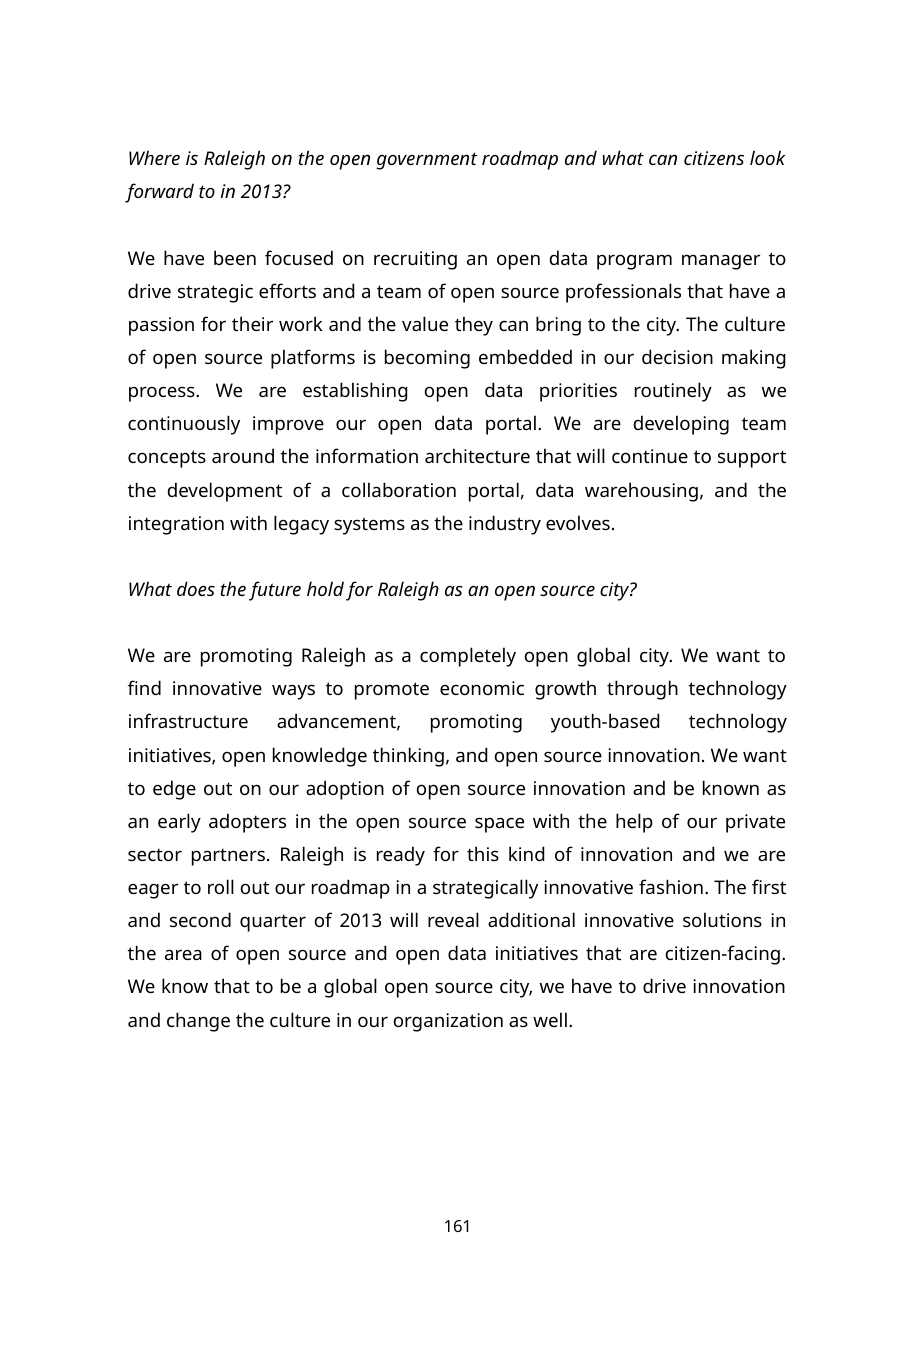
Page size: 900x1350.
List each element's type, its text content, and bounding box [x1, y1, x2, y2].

text We are promoting Raleigh as a completely open global city. We want to find innovative ways to promote economic growth through technology infrastructure advancement, promoting youth-based technology initiatives, open knowledge thinking, and open source innovation. We want to edge out on our adoption of open source innovation and be known as an early adopters in the open source space with the help of our private sector partners. Raleigh is ready for this kind of innovation and we are eager to roll out our roadmap in a strategically innovative fashion. The first and second quarter of 2013 will reveal additional innovative solutions in the area of open source and open data initiatives that are citizen-facing. We know that to be a global open source city, we have to drive innovation and change the culture in our organization as well. [127, 642, 787, 1032]
text What does the future hold for Raleigh as an open source city? [127, 576, 787, 602]
text Where is Raleigh on the open government roadmap and what can citizens look forward to in 2013? [127, 146, 787, 204]
text We have been focused on recruiting an open data program manager to drive strategic efforts and a team of open source professionals that have a passion for their work and the value they can bring to the city. The culture of open source platforms is becoming embedded in our decision making process. We are establishing open data priorities routinely as we continuously improve our open data portal. We are developing team concepts around the information architecture that will continue to support the development of a collaboration portal, data warehousing, and the integration with legacy systems as the industry evolves. [127, 245, 787, 536]
